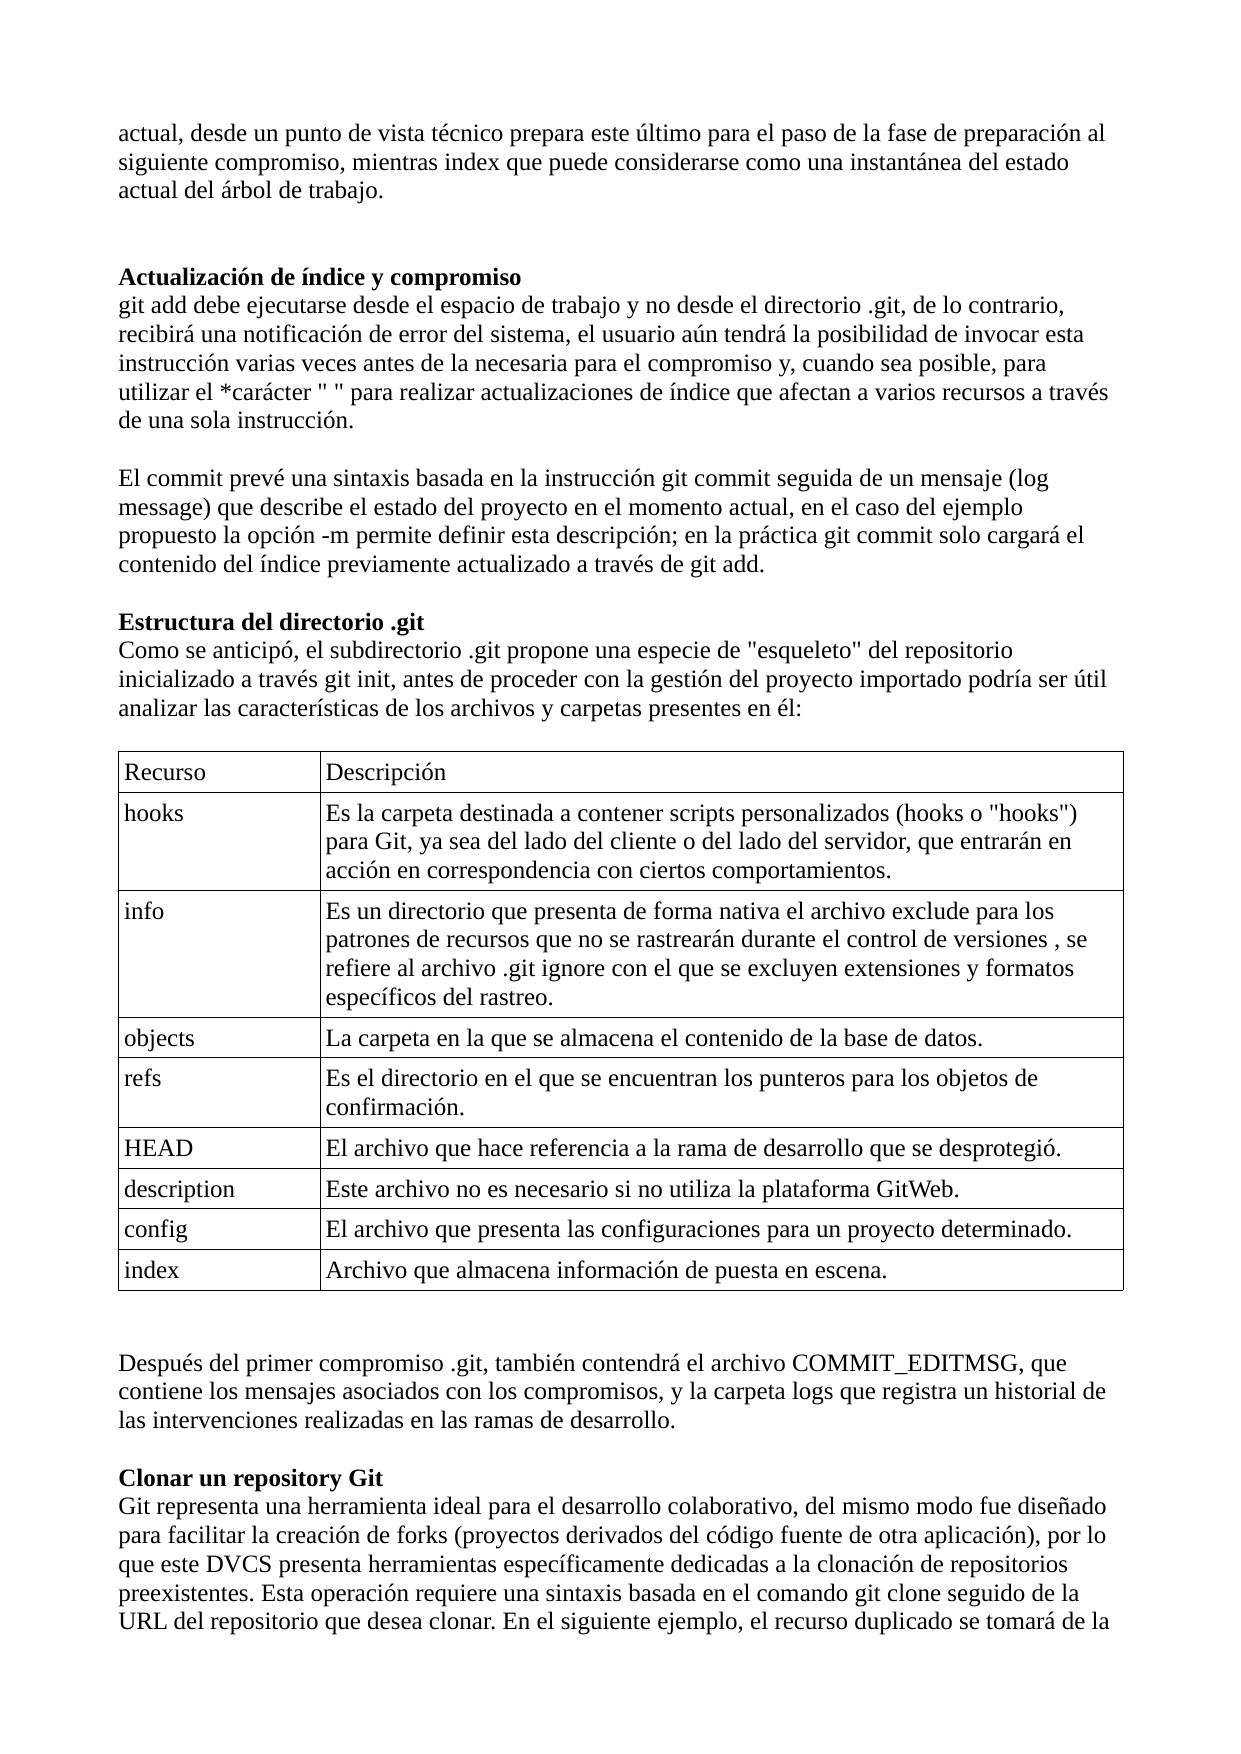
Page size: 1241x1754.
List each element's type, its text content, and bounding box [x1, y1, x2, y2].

table_header Recurso [119, 752, 320, 791]
table_cell config [119, 1209, 320, 1249]
table_cell description [119, 1169, 320, 1208]
table_cell Archivo que almacena información de puesta en escena. [321, 1250, 1123, 1290]
table_cell info [119, 891, 320, 1017]
text Estructura del directorio .git [118, 607, 1122, 636]
text actual, desde un punto de vista técnico prepara este último para el paso de la fase de preparación al siguiente compromiso, mientras index que puede considerarse como una instantánea del estado actual del árbol de trabajo. [118, 118, 1122, 204]
table_cell index [119, 1250, 320, 1290]
table_cell hooks [119, 793, 320, 889]
text git add debe ejecutarse desde el espacio de trabajo y no desde el directorio .git, de lo contrario, recibirá una notificación de error del sistema, el usuario aún tendrá la posibilidad de invocar esta instrucción varias veces antes de la necesaria para el compromiso y, cuando sea posible, para utilizar el *carácter " " para realizar actualizaciones de índice que afectan a varios recursos a través de una sola instrucción. [118, 291, 1122, 434]
text El commit prevé una sintaxis basada en la instrucción git commit seguida de un mensaje (log message) que describe el estado del proyecto en el momento actual, en el caso del ejemplo propuesto la opción -m permite definir esta descripción; en la práctica git commit solo cargará el contenido del índice previamente actualizado a través de git add. [118, 463, 1122, 578]
table_cell Este archivo no es necesario si no utiliza la plataforma GitWeb. [321, 1169, 1123, 1208]
table_cell El archivo que hace referencia a la rama de desarrollo que se desprotegió. [321, 1128, 1123, 1167]
text Clonar un repository Git [118, 1463, 1122, 1491]
table_cell La carpeta en la que se almacena el contenido de la base de datos. [321, 1018, 1123, 1057]
table_cell refs [119, 1058, 320, 1127]
table_cell objects [119, 1018, 320, 1057]
text Actualización de índice y compromiso [118, 262, 1122, 291]
table_cell HEAD [119, 1128, 320, 1167]
table_cell El archivo que presenta las configuraciones para un proyecto determinado. [321, 1209, 1123, 1249]
text Después del primer compromiso .git, también contendrá el archivo COMMIT_EDITMSG, que contiene los mensajes asociados con los compromisos, y la carpeta logs que registra un historial de las intervenciones realizadas en las ramas de desarrollo. [118, 1348, 1122, 1434]
table_cell Es la carpeta destinada a contener scripts personalizados (hooks o "hooks") para Git, ya sea del lado del cliente o del lado del servidor, que entrarán en acción en correspondencia con ciertos comportamientos. [321, 793, 1123, 889]
text Como se anticipó, el subdirectorio .git propone una especie de "esqueleto" del repositorio inicializado a través git init, antes de proceder con la gestión del proyecto importado podría ser útil analizar las características de los archivos y carpetas presentes en él: [118, 636, 1122, 722]
table_header Descripción [321, 752, 1123, 791]
table_cell Es el directorio en el que se encuentran los punteros para los objetos de confirmación. [321, 1058, 1123, 1127]
text Git representa una herramienta ideal para el desarrollo colaborativo, del mismo modo fue diseñado para facilitar la creación de forks (proyectos derivados del código fuente de otra aplicación), por lo que este DVCS presenta herramientas específicamente dedicadas a la clonación de repositorios preexistentes. Esta operación requiere una sintaxis basada en el comando git clone seguido de la URL del repositorio que desea clonar. En el siguiente ejemplo, el recurso duplicado se tomará de la [118, 1491, 1122, 1635]
table_cell Es un directorio que presenta de forma nativa el archivo exclude para los patrones de recursos que no se rastrearán durante el control de versiones , se refiere al archivo .git ignore con el que se excluyen extensiones y formatos específicos del rastreo. [321, 891, 1123, 1017]
